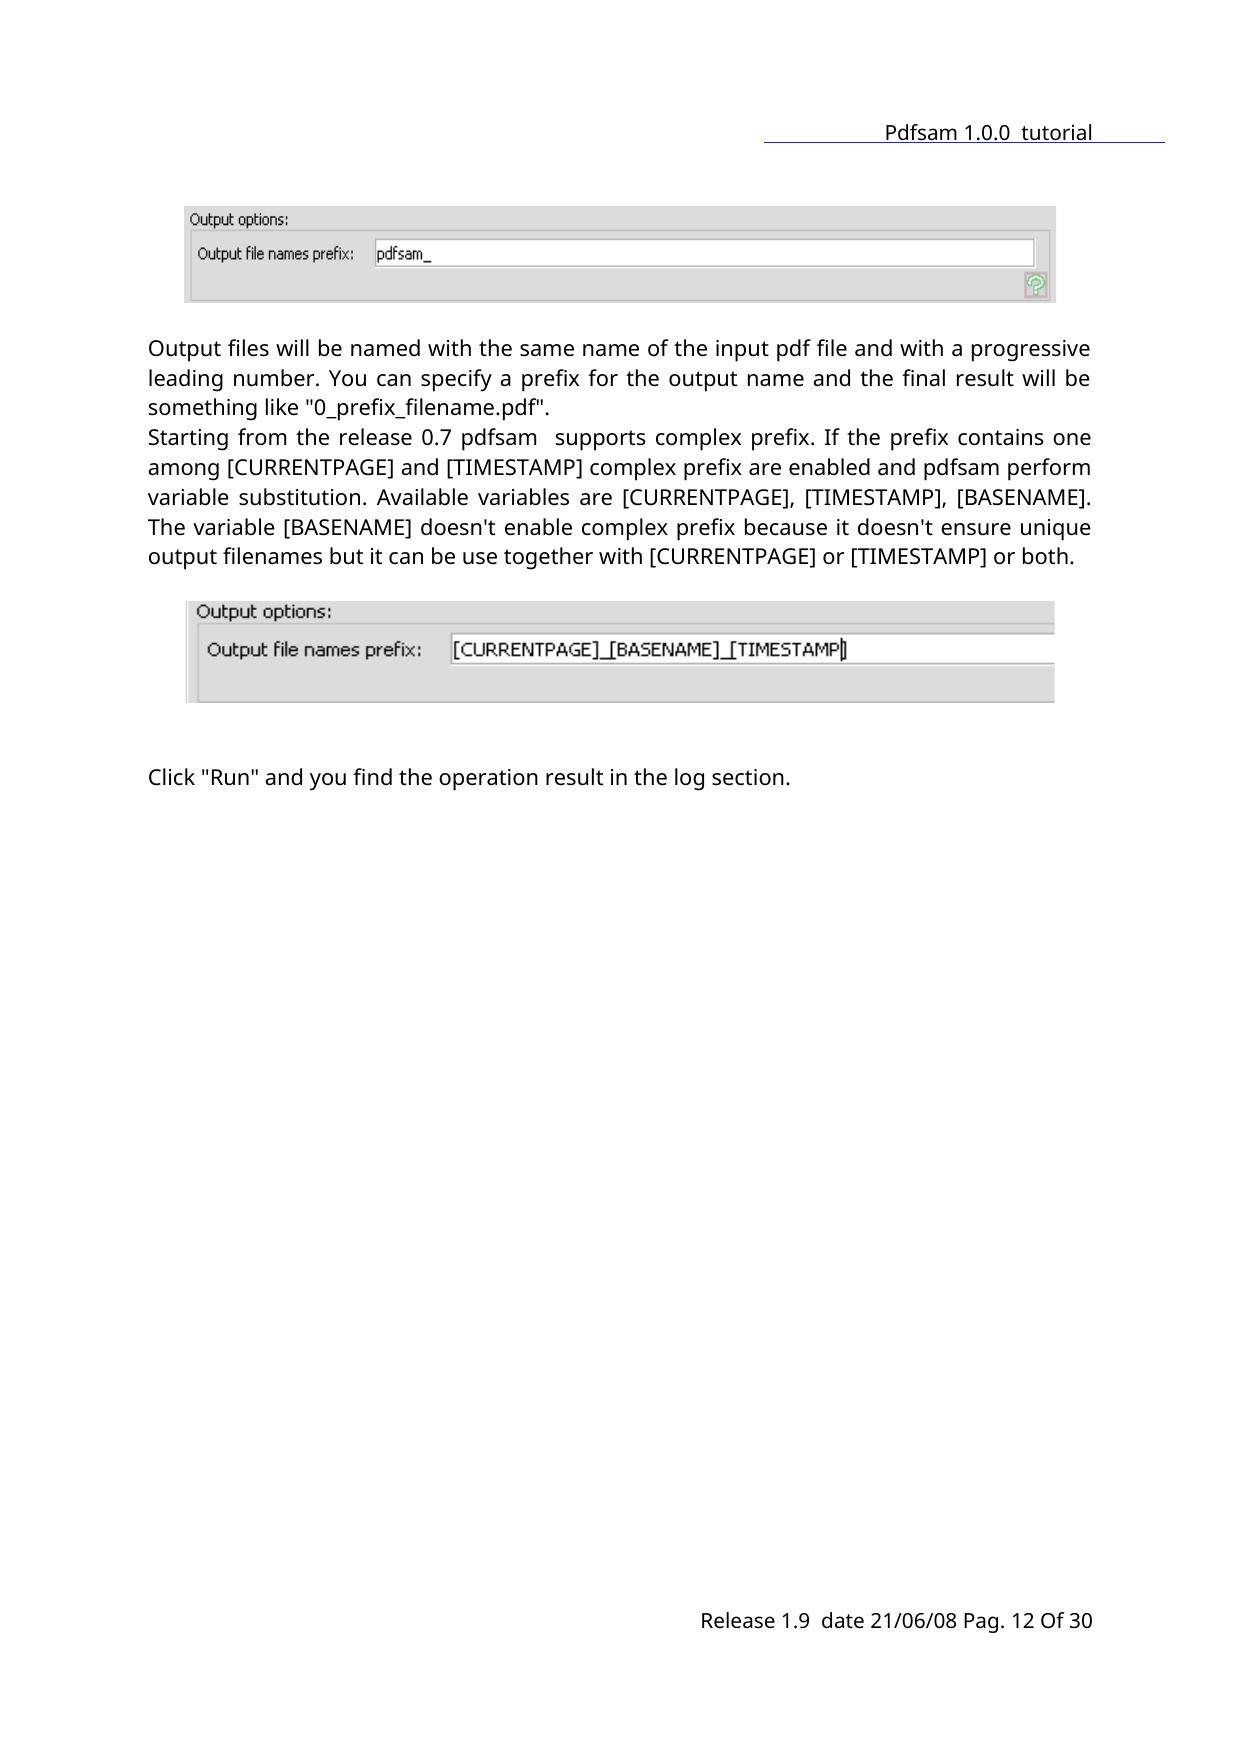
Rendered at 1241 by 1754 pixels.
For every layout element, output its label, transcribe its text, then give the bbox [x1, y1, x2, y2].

text Starting from the release 0.7 pdfsam supports complex prefix. If the prefix contains one among [CURRENTPAGE] and [TIMESTAMP] complex prefix are enabled and pdfsam perform variable substitution. Available variables are [CURRENTPAGE], [TIMESTAMP], [BASENAME]. The variable [BASENAME] doesn't enable complex prefix because it doesn't ensure unique output filenames but it can be use together with [CURRENTPAGE] or [TIMESTAMP] or both. [148, 422, 1093, 571]
text Click "Run" and you find the operation result in the log section. [148, 762, 1093, 792]
text Output files will be named with the same name of the input pdf file and with a progressive leading number. You can specify a prefix for the output name and the final result will be something like "0_prefix_filename.pdf". [148, 333, 1093, 422]
